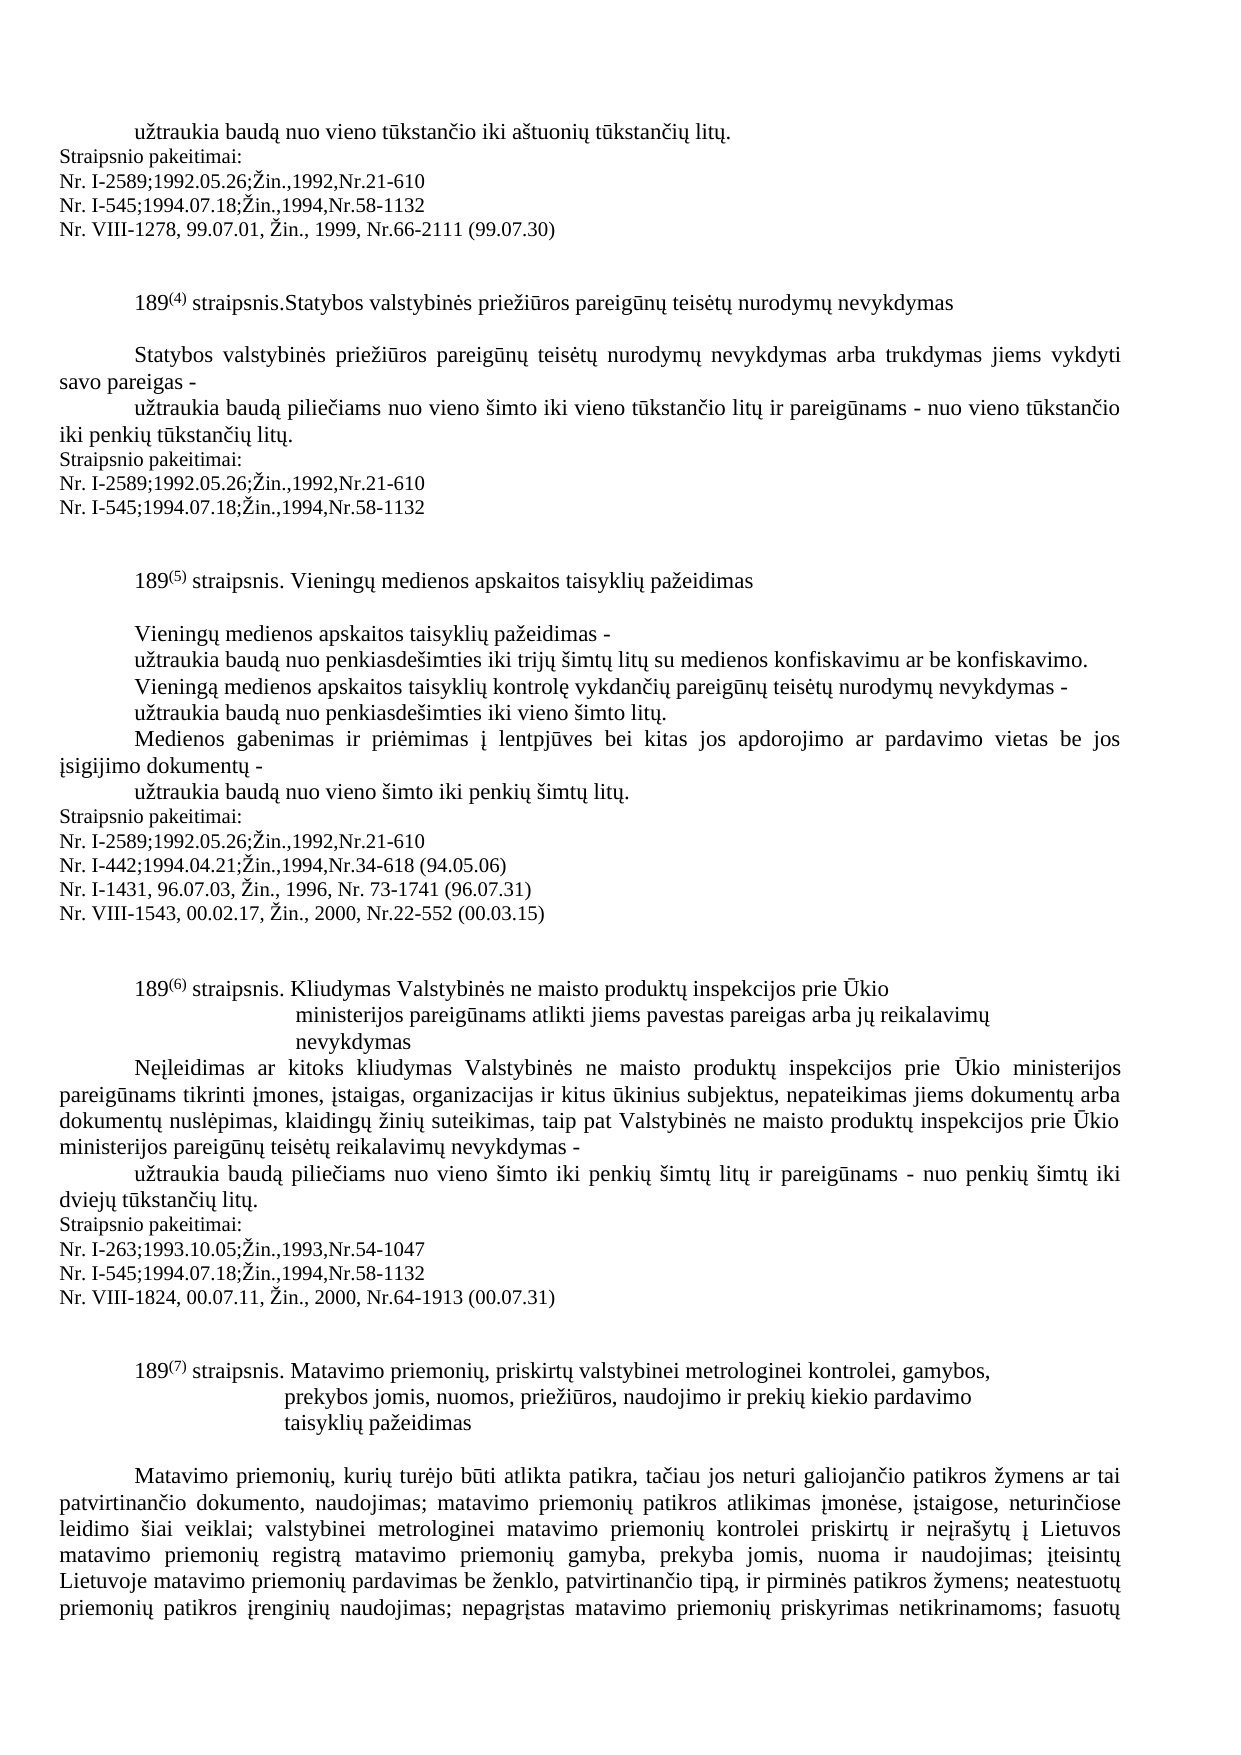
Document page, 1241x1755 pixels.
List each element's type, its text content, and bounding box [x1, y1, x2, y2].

text 189(5) straipsnis. Vieningų medienos apskaitos taisyklių pažeidimas [59, 567, 1122, 594]
text Nr. VIII-1543, 00.02.17, Žin., 2000, Nr.22-552 (00.03.15) [59, 901, 1122, 925]
text nevykdymas [295, 1028, 1121, 1054]
text Nr. VIII-1824, 00.07.11, Žin., 2000, Nr.64-1913 (00.07.31) [59, 1284, 1122, 1309]
text Vieningų medienos apskaitos taisyklių pažeidimas - [59, 620, 1122, 646]
text Nr. I-545;1994.07.18;Žin.,1994,Nr.58-1132 [59, 1261, 1122, 1284]
text Neįleidimas ar kitoks kliudymas Valstybinės ne maisto produktų inspekcijos prie Ūkio ministerijos pareigūnams tikrinti įmones, įstaigas, organizacijas ir kitus ūkinius subjektus, nepateikimas jiems dokumentų arba dokumentų nuslėpimas, klaidingų žinių suteikimas, taip pat Valstybinės ne maisto produktų inspekcijos prie Ūkio ministerijos pareigūnų teisėtų reikalavimų nevykdymas - [59, 1054, 1121, 1160]
text Nr. I-2589;1992.05.26;Žin.,1992,Nr.21-610 [59, 828, 1122, 853]
text Nr. VIII-1278, 99.07.01, Žin., 1999, Nr.66-2111 (99.07.30) [59, 217, 1122, 241]
text Vieningą medienos apskaitos taisyklių kontrolę vykdančių pareigūnų teisėtų nurodymų nevykdymas - [59, 673, 1122, 699]
text Nr. I-2589;1992.05.26;Žin.,1992,Nr.21-610 [59, 471, 1122, 495]
text užtraukia baudą piliečiams nuo vieno šimto iki vieno tūkstančio litų ir pareigūnams - nuo vieno tūkstančio iki penkių tūkstančių litų. [59, 394, 1122, 447]
text užtraukia baudą piliečiams nuo vieno šimto iki penkių šimtų litų ir pareigūnams - nuo penkių šimtų iki dviejų tūkstančių litų. [59, 1160, 1122, 1212]
text užtraukia baudą nuo penkiasdešimties iki vieno šimto litų. [59, 699, 1122, 725]
text 189(7) straipsnis. Matavimo priemonių, priskirtų valstybinei metrologinei kontrolei, gamybos, [134, 1357, 1122, 1383]
text Nr. I-545;1994.07.18;Žin.,1994,Nr.58-1132 [59, 193, 1122, 217]
text užtraukia baudą nuo vieno tūkstančio iki aštuonių tūkstančių litų. [59, 118, 1122, 144]
text Nr. I-2589;1992.05.26;Žin.,1992,Nr.21-610 [59, 168, 1122, 193]
text Statybos valstybinės priežiūros pareigūnų teisėtų nurodymų nevykdymas arba trukdymas jiems vykdyti savo pareigas - [59, 342, 1122, 394]
text taisyklių pažeidimas [284, 1409, 1122, 1436]
text 189(6) straipsnis. Kliudymas Valstybinės ne maisto produktų inspekcijos prie Ūkio [134, 975, 1121, 1002]
text prekybos jomis, nuomos, priežiūros, naudojimo ir prekių kiekio pardavimo [284, 1383, 1122, 1409]
text Nr. I-263;1993.10.05;Žin.,1993,Nr.54-1047 [59, 1236, 1122, 1261]
text užtraukia baudą nuo vieno šimto iki penkių šimtų litų. [59, 778, 1122, 804]
text užtraukia baudą nuo penkiasdešimties iki trijų šimtų litų su medienos konfiskavimu ar be konfiskavimo. [59, 646, 1122, 673]
text 189(4) straipsnis.Statybos valstybinės priežiūros pareigūnų teisėtų nurodymų nevykdymas [59, 289, 1122, 315]
text Straipsnio pakeitimai: [59, 447, 1122, 471]
text ministerijos pareigūnams atlikti jiems pavestas pareigas arba jų reikalavimų [295, 1002, 1121, 1028]
text Straipsnio pakeitimai: [59, 804, 1122, 828]
text Nr. I-545;1994.07.18;Žin.,1994,Nr.58-1132 [59, 495, 1122, 519]
text Straipsnio pakeitimai: [59, 144, 1122, 168]
text Straipsnio pakeitimai: [59, 1212, 1122, 1236]
text Matavimo priemonių, kurių turėjo būti atlikta patikra, tačiau jos neturi galiojančio patikros žymens ar tai patvirtinančio dokumento, naudojimas; matavimo priemonių patikros atlikimas įmonėse, įstaigose, neturinčiose leidimo šiai veiklai; valstybinei metrologinei matavimo priemonių kontrolei priskirtų ir neįrašytų į Lietuvos matavimo priemonių registrą matavimo priemonių gamyba, prekyba jomis, nuoma ir naudojimas; įteisintų Lietuvoje matavimo priemonių pardavimas be ženklo, patvirtinančio tipą, ir pirminės patikros žymens; neatestuotų priemonių patikros įrenginių naudojimas; nepagrįstas matavimo priemonių priskyrimas netikrinamoms; fasuotų [59, 1462, 1122, 1620]
text Nr. I-1431, 96.07.03, Žin., 1996, Nr. 73-1741 (96.07.31) [59, 877, 1122, 901]
text Medienos gabenimas ir priėmimas į lentpjūves bei kitas jos apdorojimo ar pardavimo vietas be jos įsigijimo dokumentų - [59, 725, 1122, 778]
text Nr. I-442;1994.04.21;Žin.,1994,Nr.34-618 (94.05.06) [59, 853, 1122, 877]
